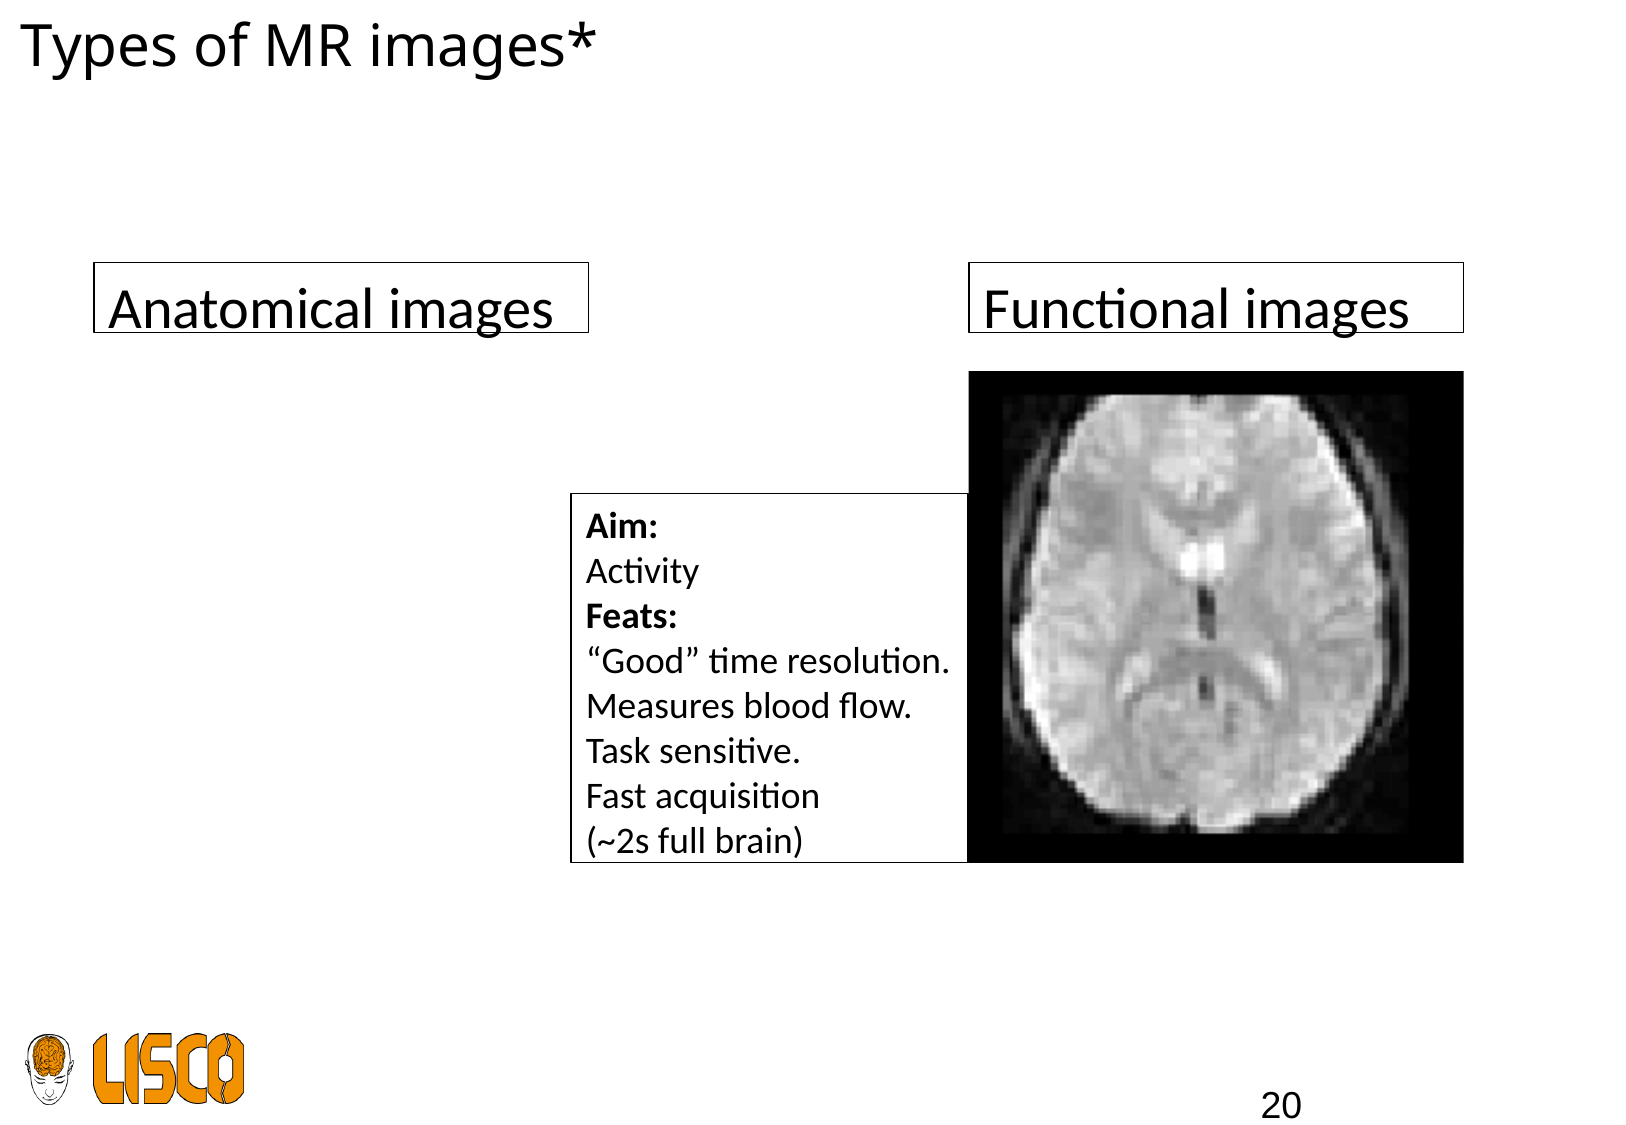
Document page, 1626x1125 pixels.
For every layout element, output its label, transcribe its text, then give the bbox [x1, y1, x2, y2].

text_box 1 [1286, 1095, 1297, 1112]
text_box Anatomical images [94, 262, 589, 333]
picture [93, 1033, 244, 1104]
text_box Functional images [969, 262, 1464, 333]
picture [25, 1034, 74, 1105]
text_box Types of MR images* [6, 1, 1623, 123]
text_box Aim: Activity Feats: “Good” time resolution. Measures blood flow. Task sensitive. Fast acquisition (~2s full brain) [571, 494, 968, 863]
text_box 1 [1246, 1073, 1623, 1112]
picture [968, 371, 1464, 863]
